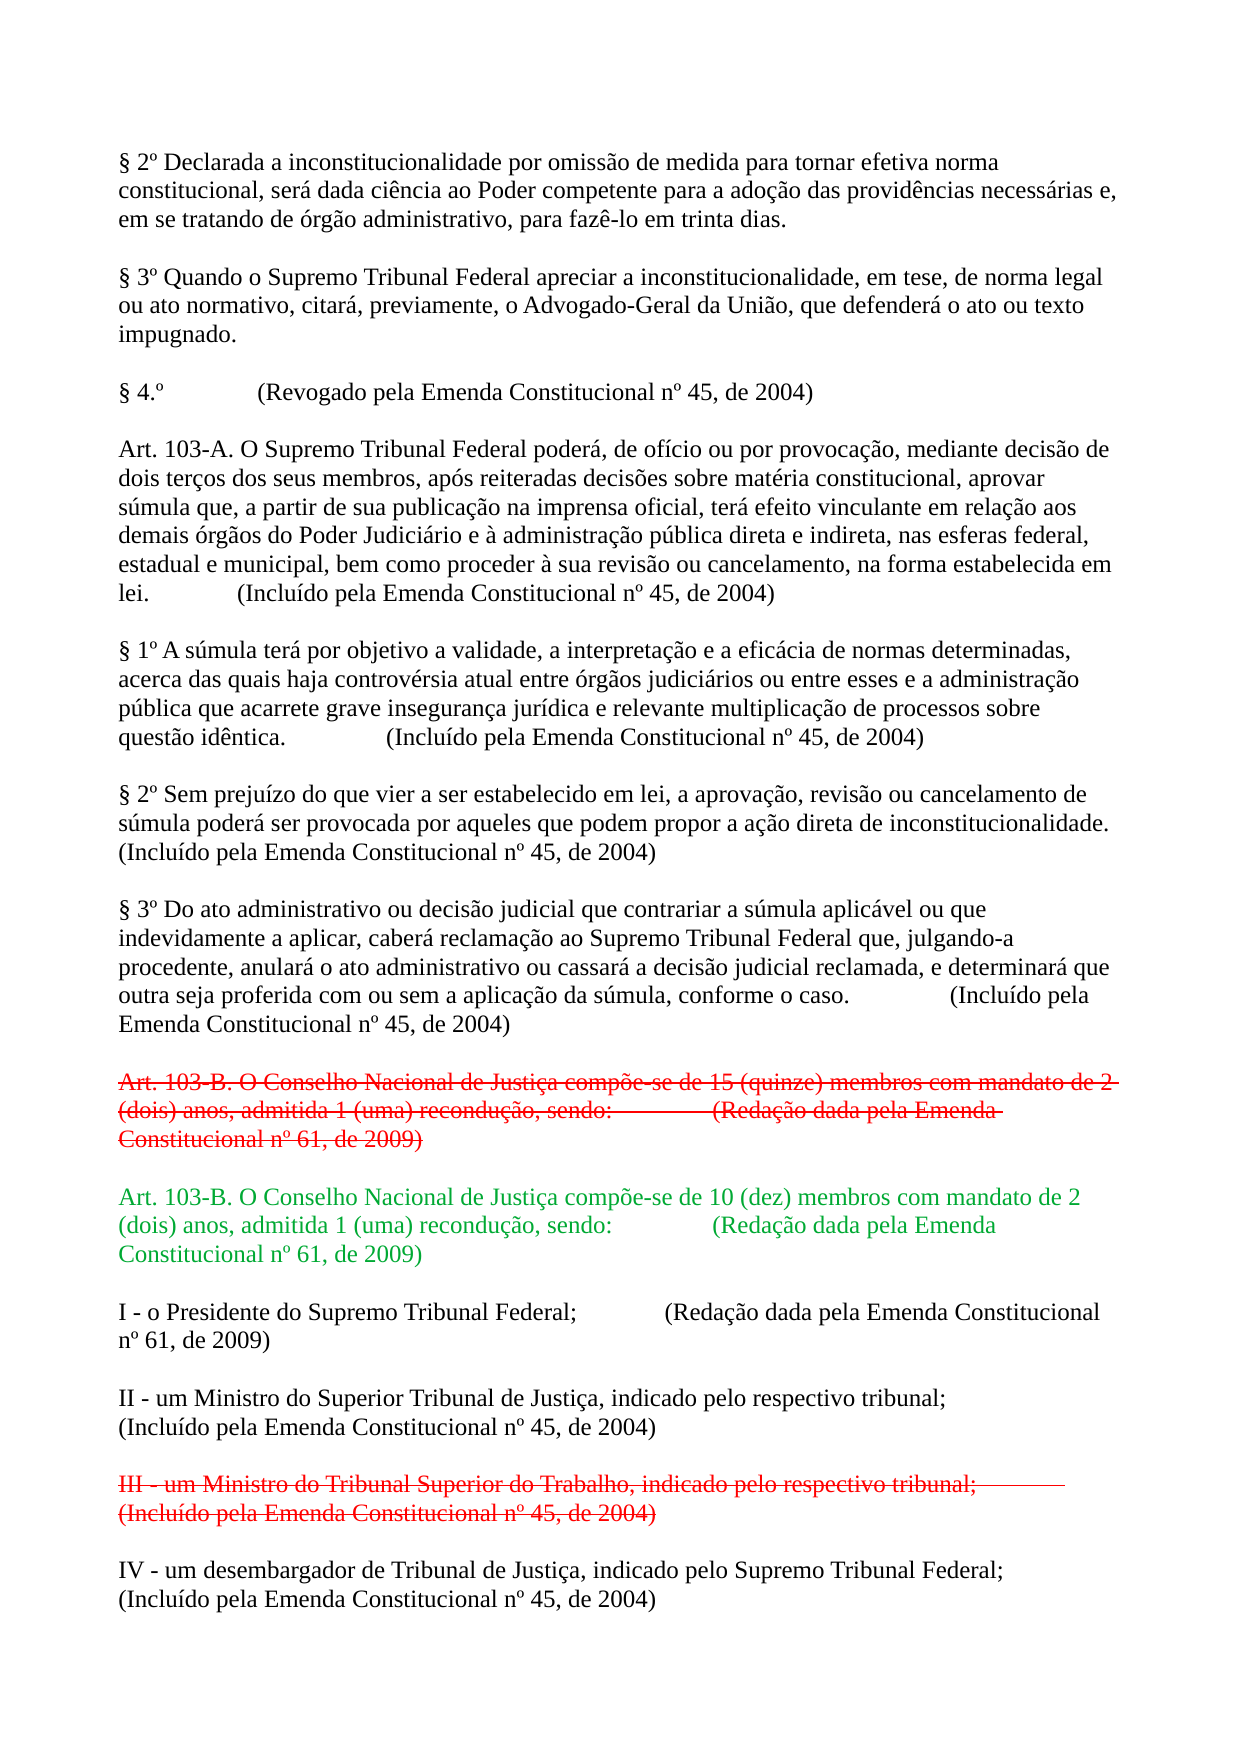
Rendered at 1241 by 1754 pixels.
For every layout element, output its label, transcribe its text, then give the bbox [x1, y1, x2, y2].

text § 3º Quando o Supremo Tribunal Federal apreciar a inconstitucionalidade, em tese, de norma legal ou ato normativo, citará, previamente, o Advogado-Geral da União, que defenderá o ato ou texto impugnado. [118, 262, 1122, 348]
text Art. 103-B. O Conselho Nacional de Justiça compõe-se de 15 (quinze) membros com mandato de 2 (dois) anos, admitida 1 (uma) recondução, sendo: (Redação dada pela Emenda Constitucional nº 61, de 2009) [118, 1067, 1122, 1153]
text § 2º Declarada a inconstitucionalidade por omissão de medida para tornar efetiva norma constitucional, será dada ciência ao Poder competente para a adoção das providências necessárias e, em se tratando de órgão administrativo, para fazê-lo em trinta dias. [118, 147, 1122, 233]
text I - o Presidente do Supremo Tribunal Federal; (Redação dada pela Emenda Constitucional nº 61, de 2009) [118, 1297, 1122, 1354]
text § 2º Sem prejuízo do que vier a ser estabelecido em lei, a aprovação, revisão ou cancelamento de súmula poderá ser provocada por aqueles que podem propor a ação direta de inconstitucionalidade. (Incluído pela Emenda Constitucional nº 45, de 2004) [118, 779, 1122, 866]
text IV - um desembargador de Tribunal de Justiça, indicado pelo Supremo Tribunal Federal; (Incluído pela Emenda Constitucional nº 45, de 2004) [118, 1556, 1122, 1613]
text § 4.º (Revogado pela Emenda Constitucional nº 45, de 2004) [118, 377, 1122, 406]
text II - um Ministro do Superior Tribunal de Justiça, indicado pelo respectivo tribunal; (Incluído pela Emenda Constitucional nº 45, de 2004) [118, 1383, 1122, 1441]
text III - um Ministro do Tribunal Superior do Trabalho, indicado pelo respectivo tribunal; (Incluído pela Emenda Constitucional nº 45, de 2004) [118, 1469, 1122, 1527]
text Art. 103-B. O Conselho Nacional de Justiça compõe-se de 10 (dez) membros com mandato de 2 (dois) anos, admitida 1 (uma) recondução, sendo: (Redação dada pela Emenda Constitucional nº 61, de 2009) [118, 1182, 1122, 1268]
text § 3º Do ato administrativo ou decisão judicial que contrariar a súmula aplicável ou que indevidamente a aplicar, caberá reclamação ao Supremo Tribunal Federal que, julgando-a procedente, anulará o ato administrativo ou cassará a decisão judicial reclamada, e determinará que outra seja proferida com ou sem a aplicação da súmula, conforme o caso. (Incluído pela Emenda Constitucional nº 45, de 2004) [118, 894, 1122, 1038]
text § 1º A súmula terá por objetivo a validade, a interpretação e a eficácia de normas determinadas, acerca das quais haja controvérsia atual entre órgãos judiciários ou entre esses e a administração pública que acarrete grave insegurança jurídica e relevante multiplicação de processos sobre questão idêntica. (Incluído pela Emenda Constitucional nº 45, de 2004) [118, 636, 1122, 751]
text Art. 103-A. O Supremo Tribunal Federal poderá, de ofício ou por provocação, mediante decisão de dois terços dos seus membros, após reiteradas decisões sobre matéria constitucional, aprovar súmula que, a partir de sua publicação na imprensa oficial, terá efeito vinculante em relação aos demais órgãos do Poder Judiciário e à administração pública direta e indireta, nas esferas federal, estadual e municipal, bem como proceder à sua revisão ou cancelamento, na forma estabelecida em lei. (Incluído pela Emenda Constitucional nº 45, de 2004) [118, 434, 1122, 607]
